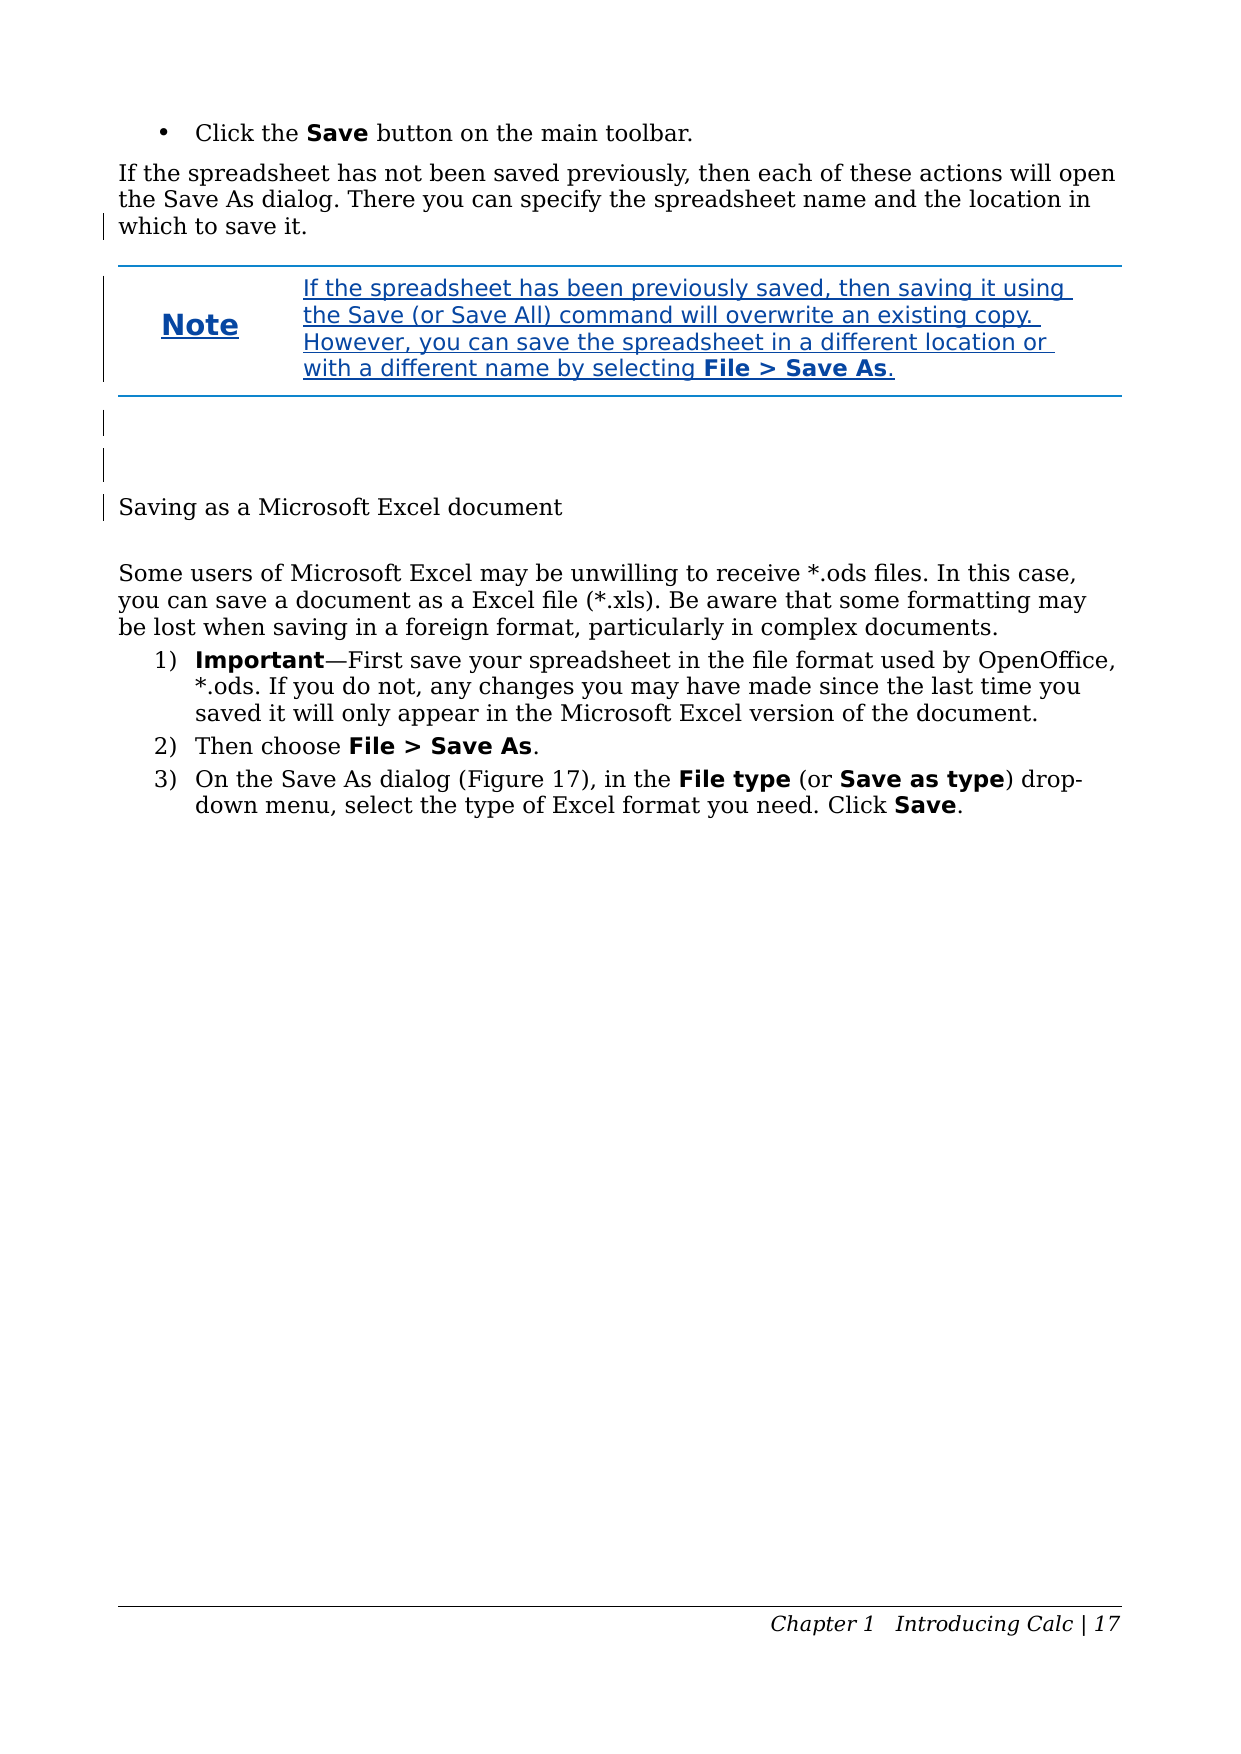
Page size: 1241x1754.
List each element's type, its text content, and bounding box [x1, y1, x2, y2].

table_header Note [118, 267, 281, 395]
text If the spreadsheet has not been saved previously, then each of these actions will open the Save As dialog. There you can specify the spreadsheet name and the location in which to save it. [118, 160, 1122, 240]
table_header If the spreadsheet has been previously saved, then saving it using the Save (or Save All) command will overwrite an existing copy. However, you can save the spreadsheet in a different location or with a different name by selecting File > Save As. [281, 267, 1122, 395]
list Some users of Microsoft Excel may be unwilling to receive *.ods files. In this case, you can save a document as a Excel file (*.xls). Be aware that some formatting may be lost when saving in a foreign format, particularly in complex documents. [118, 560, 1122, 640]
list On the Save As dialog (Figure 17), in the File type (or Save as type) drop-down menu, select the type of Excel format you need. Click Save. [177, 766, 1122, 819]
list Important—First save your spreadsheet in the file format used by OpenOffice, *.ods. If you do not, any changes you may have made since the last time you saved it will only appear in the Microsoft Excel version of the document. [177, 647, 1122, 727]
text [118, 410, 1122, 436]
text Saving as a Microsoft Excel document [118, 494, 1122, 521]
list Click the Save button on the main toolbar. [156, 118, 1122, 147]
list Then choose File > Save As. [177, 733, 1122, 760]
